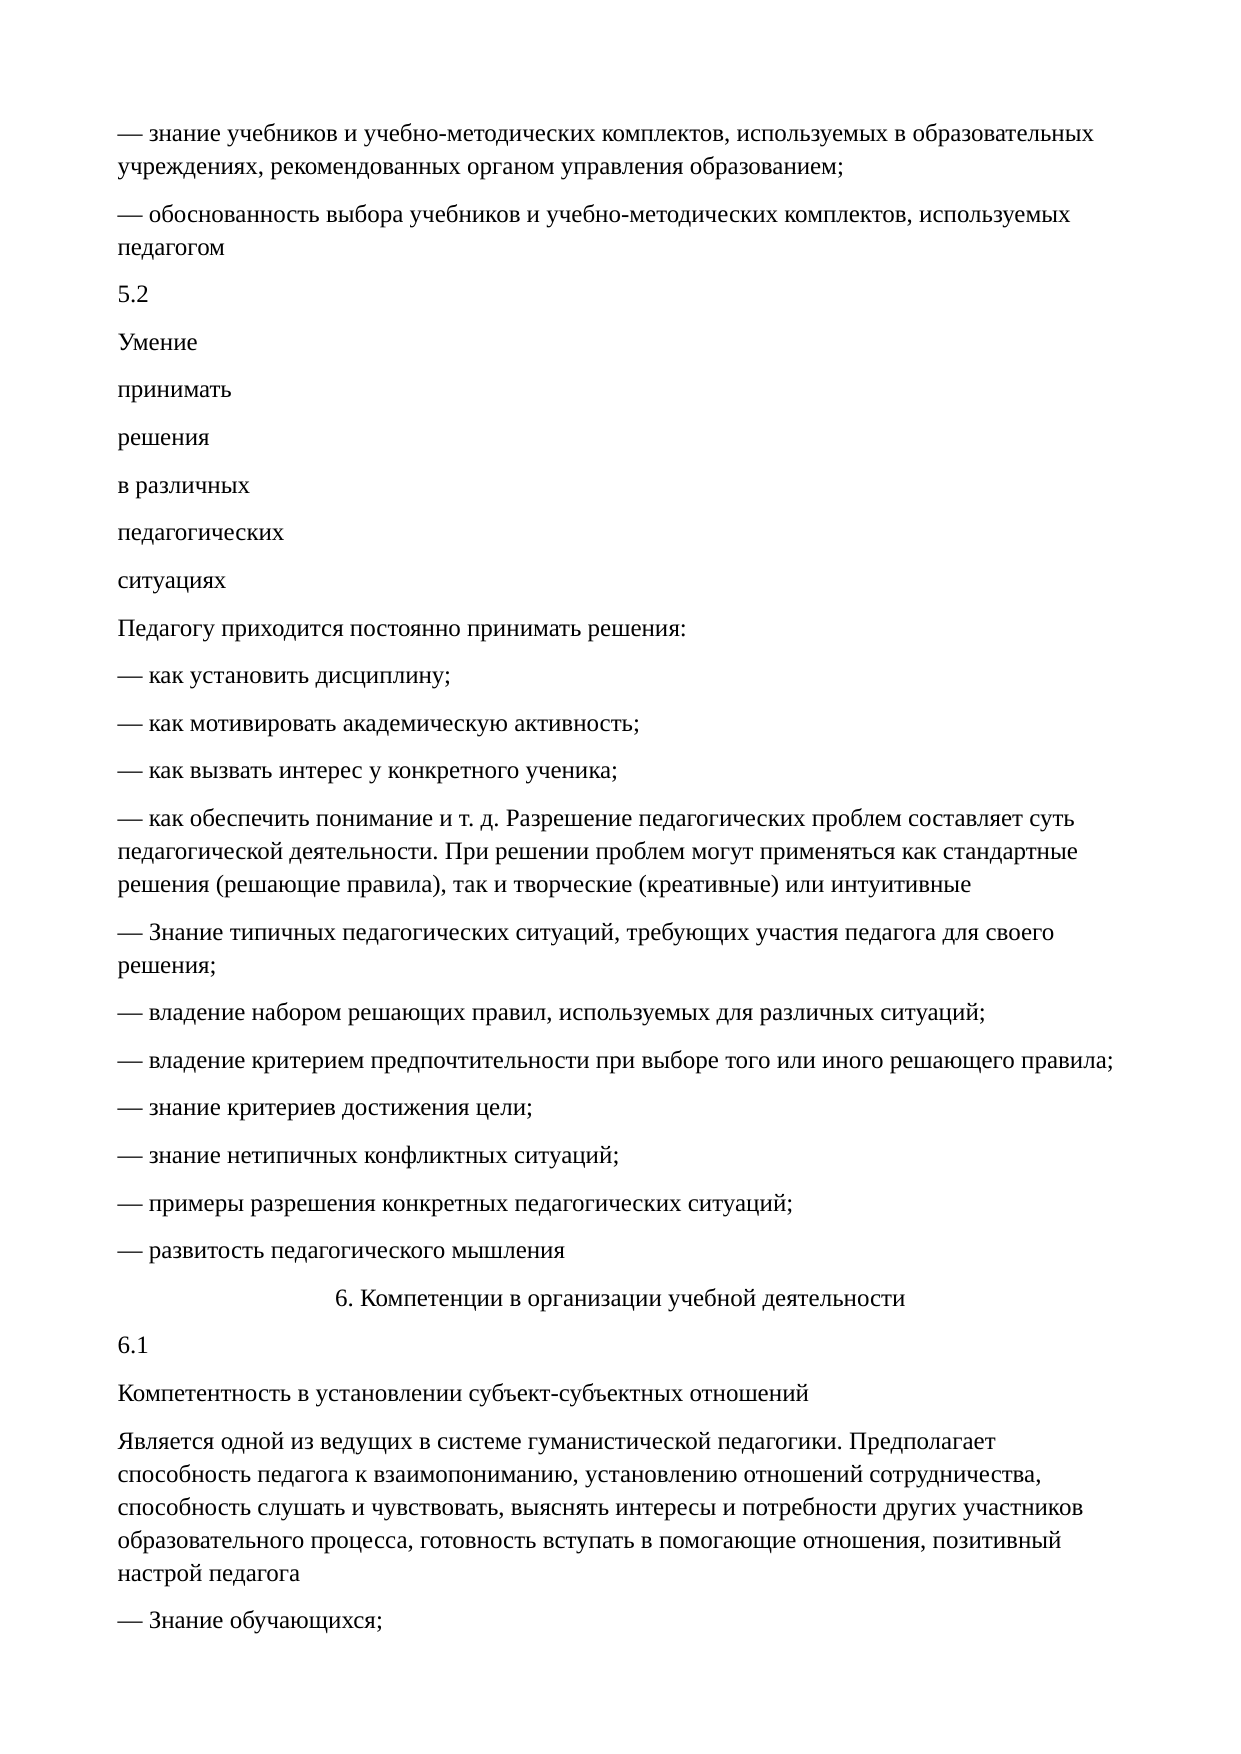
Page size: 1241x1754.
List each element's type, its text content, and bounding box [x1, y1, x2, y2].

text — знание критериев достижения цели; [117, 1092, 1123, 1121]
text — Знание обучающихся; [117, 1605, 1123, 1634]
text ситуациях [117, 565, 1123, 594]
text — знание нетипичных конфликтных ситуаций; [117, 1140, 1123, 1169]
text 5.2 [117, 279, 1123, 308]
text — владение набором решающих правил, используемых для различных ситуаций; [117, 997, 1123, 1026]
text — как установить дисциплину; [117, 660, 1123, 689]
text — обоснованность выбора учебников и учебно-методических комплектов, используемых педагогом [117, 199, 1123, 261]
text — как мотивировать академическую активность; [117, 708, 1123, 737]
text Умение [117, 327, 1123, 356]
text решения [117, 422, 1123, 451]
text — примеры разрешения конкретных педагогических ситуаций; [117, 1188, 1123, 1216]
text педагогических [117, 517, 1123, 546]
text Компетентность в установлении субъект-субъектных отношений [117, 1378, 1123, 1407]
text 6. Компетенции в организации учебной деятельности [117, 1283, 1123, 1312]
text Педагогу приходится постоянно принимать решения: [117, 613, 1123, 641]
text 6.1 [117, 1331, 1123, 1359]
text принимать [117, 374, 1123, 403]
text в различных [117, 470, 1123, 498]
text — развитость педагогического мышления [117, 1235, 1123, 1264]
text — Знание типичных педагогических ситуаций, требующих участия педагога для своего решения; [117, 917, 1123, 978]
text — владение критерием предпочтительности при выборе того или иного решающего правила; [117, 1045, 1123, 1074]
text Является одной из ведущих в системе гуманистической педагогики. Предполагает способность педагога к взаимопониманию, установлению отношений сотрудничества, способность слушать и чувствовать, выяснять интересы и потребности других участников образовательного процесса, готовность вступать в помогающие отношения, позитивный настрой педагога [117, 1426, 1123, 1587]
text — как вызвать интерес у конкретного ученика; [117, 755, 1123, 784]
text — знание учебников и учебно-методических комплектов, используемых в образовательных учреждениях, рекомендованных органом управления образованием; [117, 118, 1123, 180]
text — как обеспечить понимание и т. д. Разрешение педагогических проблем составляет суть педагогической деятельности. При решении проблем могут применяться как стандартные решения (решающие правила), так и творческие (креативные) или интуитивные [117, 803, 1123, 898]
